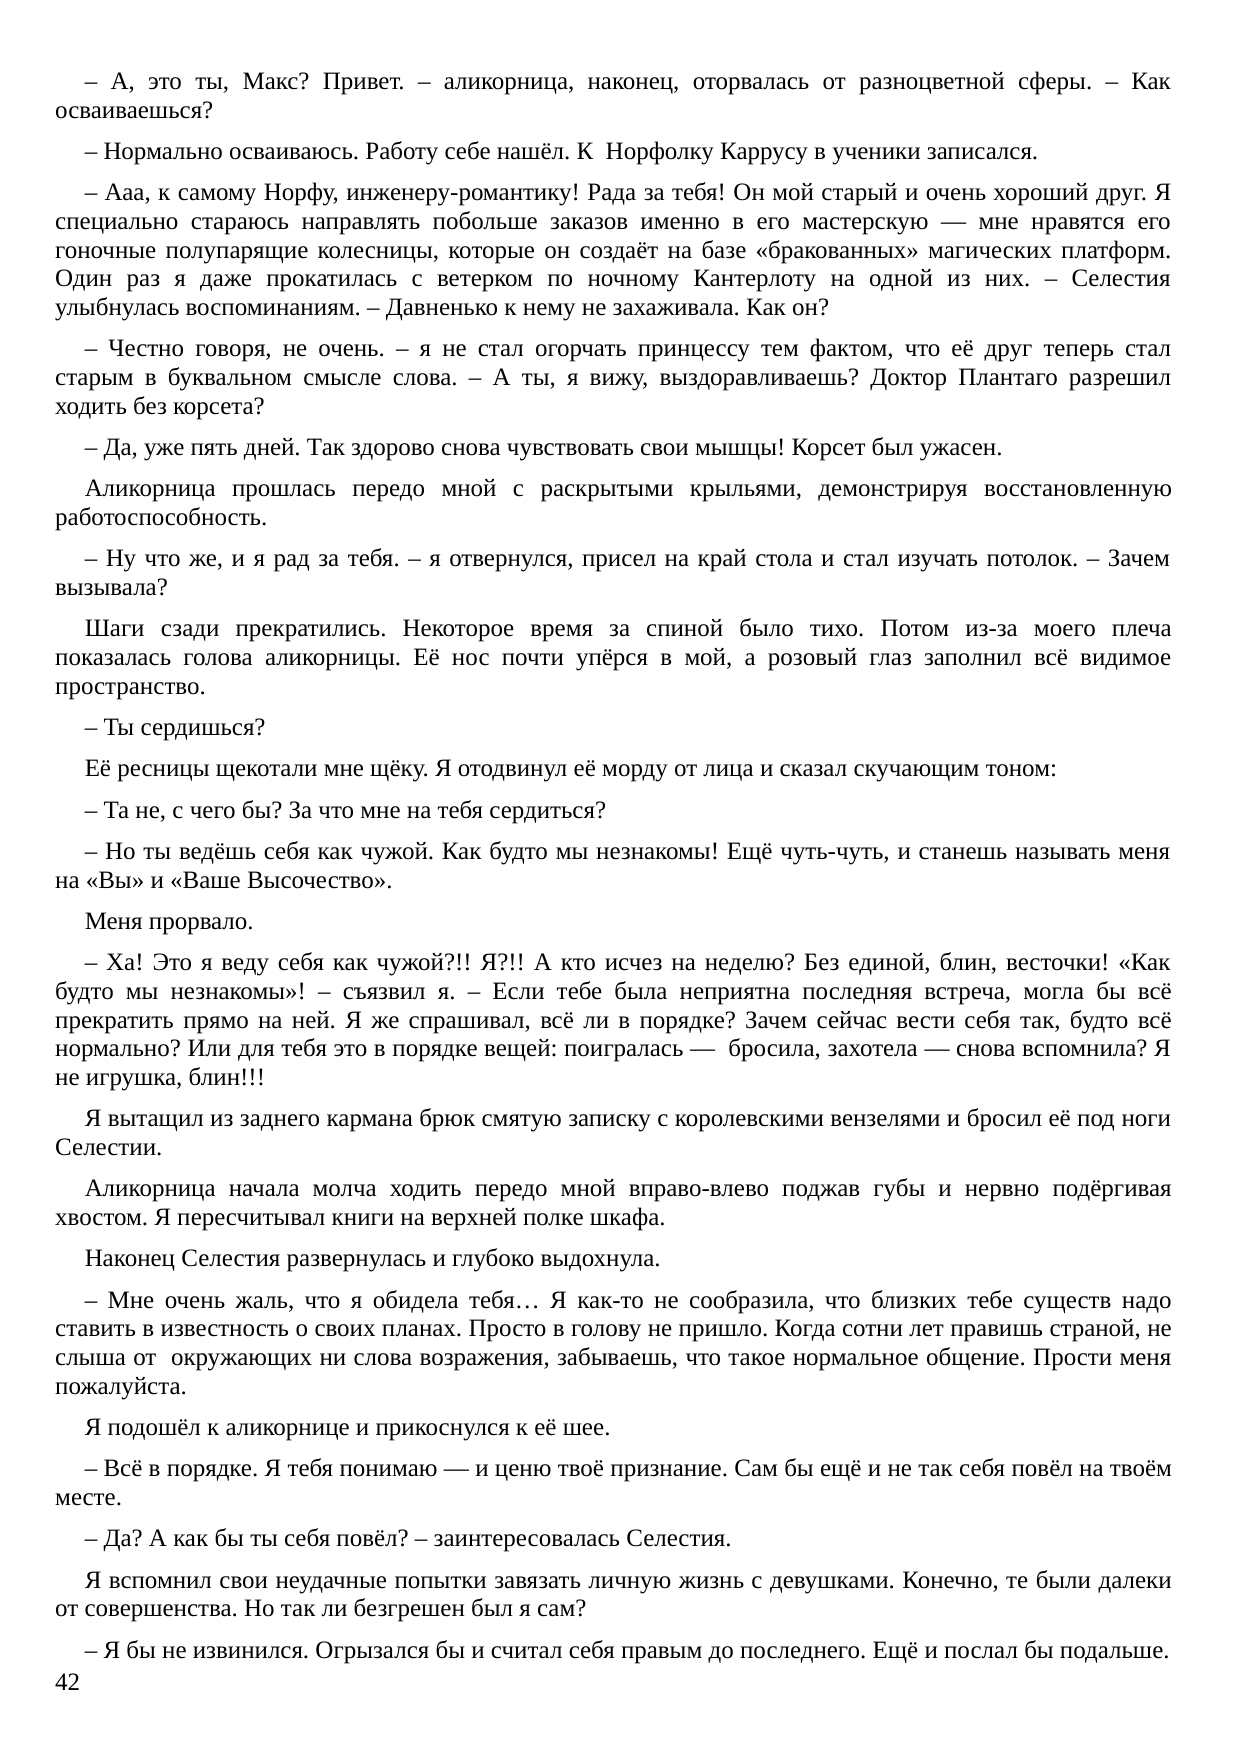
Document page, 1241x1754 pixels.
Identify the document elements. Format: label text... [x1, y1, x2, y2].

text Её ресницы щекотали мне щёку. Я отодвинул её морду от лица и сказал скучающим тоном: [55, 753, 1173, 782]
text Я вспомнил свои неудачные попытки завязать личную жизнь с девушками. Конечно, те были далеки от совершенства. Но так ли безгрешен был я сам? [55, 1565, 1173, 1622]
text – Ты сердишься? [55, 712, 1173, 741]
text – Ну что же, и я рад за тебя. – я отвернулся, присел на край стола и стал изучать потолок. – Зачем вызывала? [55, 543, 1173, 601]
text – Нормально осваиваюсь. Работу себе нашёл. К Норфолку Каррусу в ученики записался. [55, 136, 1173, 165]
text Аликорница прошлась передо мной с раскрытыми крыльями, демонстрируя восстановленную работоспособность. [55, 473, 1173, 531]
text – Да? А как бы ты себя повёл? – заинтересовалась Селестия. [55, 1523, 1173, 1552]
text – Да, уже пять дней. Так здорово снова чувствовать свои мышцы! Корсет был ужасен. [55, 432, 1173, 461]
text – Та не, с чего бы? За что мне на тебя сердиться? [55, 795, 1173, 823]
text – А, это ты, Макс? Привет. – аликорница, наконец, оторвалась от разноцветной сферы. – Как осваиваешься? [55, 66, 1173, 123]
text Аликорница начала молча ходить передо мной вправо-влево поджав губы и нервно подёргивая хвостом. Я пересчитывал книги на верхней полке шкафа. [55, 1173, 1173, 1231]
text – Всё в порядке. Я тебя понимаю — и ценю твоё признание. Сам бы ещё и не так себя повёл на твоём месте. [55, 1453, 1173, 1511]
text Меня прорвало. [55, 906, 1173, 935]
text Я вытащил из заднего кармана брюк смятую записку с королевскими вензелями и бросил её под ноги Селестии. [55, 1103, 1173, 1161]
text Наконец Селестия развернулась и глубоко выдохнула. [55, 1243, 1173, 1272]
text – Честно говоря, не очень. – я не стал огорчать принцессу тем фактом, что её друг теперь стал старым в буквальном смысле слова. – А ты, я вижу, выздоравливаешь? Доктор Плантаго разрешил ходить без корсета? [55, 333, 1173, 420]
text – Ааа, к самому Норфу, инженеру-романтику! Рада за тебя! Он мой старый и очень хороший друг. Я специально стараюсь направлять побольше заказов именно в его мастерскую — мне нравятся его гоночные полупарящие колесницы, которые он создаёт на базе «бракованных» магических платформ. Один раз я даже прокатилась с ветерком по ночному Кантерлоту на одной из них. – Селестия улыбнулась воспоминаниям. – Давненько к нему не захаживала. Как он? [55, 177, 1173, 321]
text Шаги сзади прекратились. Некоторое время за спиной было тихо. Потом из-за моего плеча показалась голова аликорницы. Её нос почти упёрся в мой, а розовый глаз заполнил всё видимое пространство. [55, 613, 1173, 700]
text – Я бы не извинился. Огрызался бы и считал себя правым до последнего. Ещё и послал бы подальше. [55, 1635, 1173, 1663]
text – Ха! Это я веду себя как чужой?!! Я?!! А кто исчез на неделю? Без единой, блин, весточки! «Как будто мы незнакомы»! – съязвил я. – Если тебе была неприятна последняя встреча, могла бы всё прекратить прямо на ней. Я же спрашивал, всё ли в порядке? Зачем сейчас вести себя так, будто всё нормально? Или для тебя это в порядке вещей: поигралась — бросила, захотела — снова вспомнила? Я не игрушка, блин!!! [55, 947, 1173, 1091]
text Я подошёл к аликорнице и прикоснулся к её шее. [55, 1412, 1173, 1441]
text – Но ты ведёшь себя как чужой. Как будто мы незнакомы! Ещё чуть-чуть, и станешь называть меня на «Вы» и «Ваше Высочество». [55, 836, 1173, 893]
text – Мне очень жаль, что я обидела тебя… Я как-то не сообразила, что близких тебе существ надо ставить в известность о своих планах. Просто в голову не пришло. Когда сотни лет правишь страной, не слыша от окружающих ни слова возражения, забываешь, что такое нормальное общение. Прости меня пожалуйста. [55, 1285, 1173, 1400]
